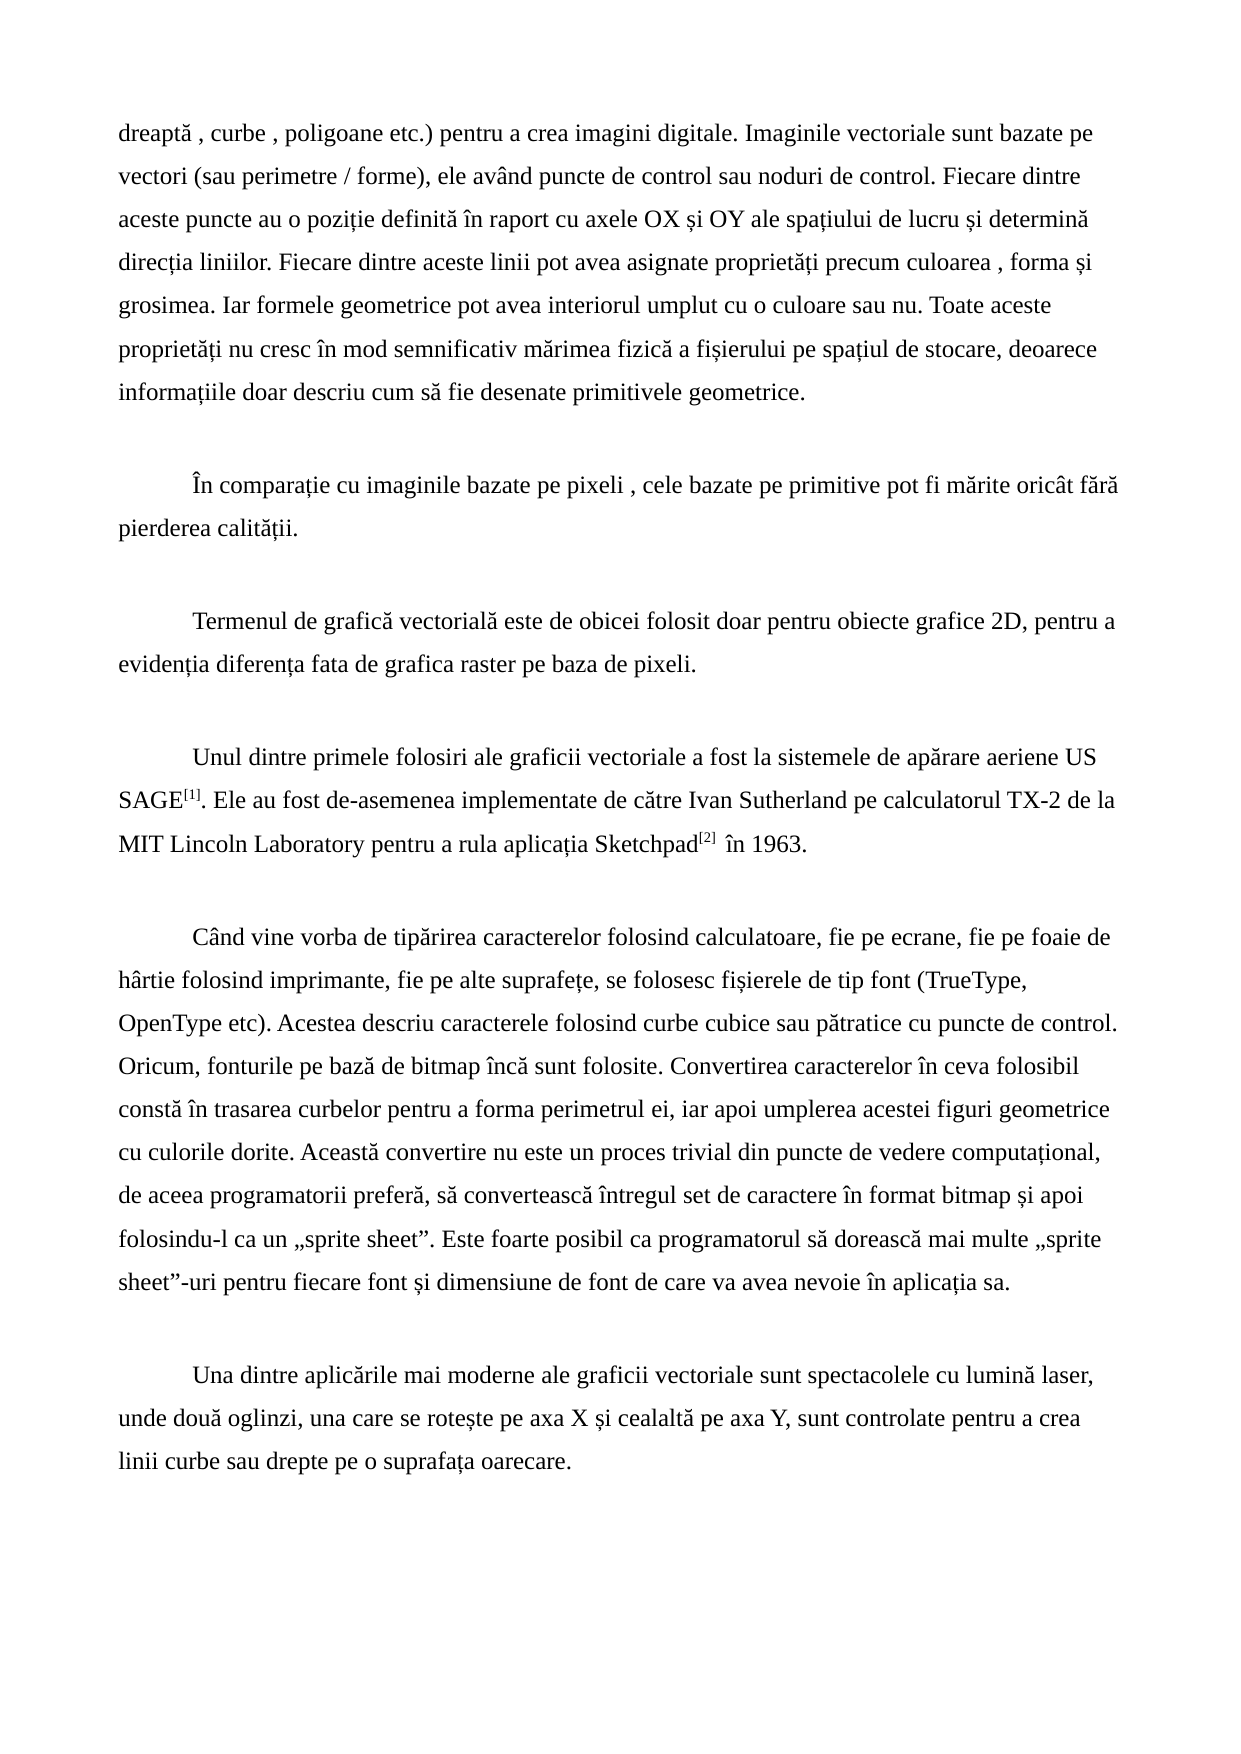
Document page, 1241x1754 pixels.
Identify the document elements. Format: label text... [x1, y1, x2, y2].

list dreaptă , curbe , poligoane etc.) pentru a crea imagini digitale. Imaginile vectoriale sunt bazate pe vectori (sau perimetre / forme), ele având puncte de control sau noduri de control. Fiecare dintre aceste puncte au o poziție definită în raport cu axele OX și OY ale spațiului de lucru și determină direcția liniilor. Fiecare dintre aceste linii pot avea asignate proprietăți precum culoarea , forma și grosimea. Iar formele geometrice pot avea interiorul umplut cu o culoare sau nu. Toate aceste proprietăți nu cresc în mod semnificativ mărimea fizică a fișierului pe spațiul de stocare, deoarece informațiile doar descriu cum să fie desenate primitivele geometrice. [118, 118, 1122, 406]
list Una dintre aplicările mai moderne ale graficii vectoriale sunt spectacolele cu lumină laser, unde două oglinzi, una care se rotește pe axa X și cealaltă pe axa Y, sunt controlate pentru a crea linii curbe sau drepte pe o suprafața oarecare. [118, 1360, 1122, 1475]
list Când vine vorba de tipărirea caracterelor folosind calculatoare, fie pe ecrane, fie pe foaie de hârtie folosind imprimante, fie pe alte suprafețe, se folosesc fișierele de tip font (TrueType, OpenType etc). Acestea descriu caracterele folosind curbe cubice sau pătratice cu puncte de control. Oricum, fonturile pe bază de bitmap încă sunt folosite. Convertirea caracterelor în ceva folosibil constă în trasarea curbelor pentru a forma perimetrul ei, iar apoi umplerea acestei figuri geometrice cu culorile dorite. Această convertire nu este un proces trivial din puncte de vedere computațional, de aceea programatorii preferă, să convertească întregul set de caractere în format bitmap și apoi folosindu-l ca un „sprite sheet”. Este foarte posibil ca programatorul să dorească mai multe „sprite sheet”-uri pentru fiecare font și dimensiune de font de care va avea nevoie în aplicația sa. [118, 922, 1122, 1296]
list Termenul de grafică vectorială este de obicei folosit doar pentru obiecte grafice 2D, pentru a evidenția diferența fata de grafica raster pe baza de pixeli. [118, 606, 1122, 678]
list Unul dintre primele folosiri ale graficii vectoriale a fost la sistemele de apărare aeriene US SAGE[1]. Ele au fost de-asemenea implementate de către Ivan Sutherland pe calculatorul TX-2 de la MIT Lincoln Laboratory pentru a rula aplicația Sketchpad[2] în 1963. [118, 742, 1122, 857]
list În comparație cu imaginile bazate pe pixeli , cele bazate pe primitive pot fi mărite oricât fără pierderea calității. [118, 470, 1122, 542]
